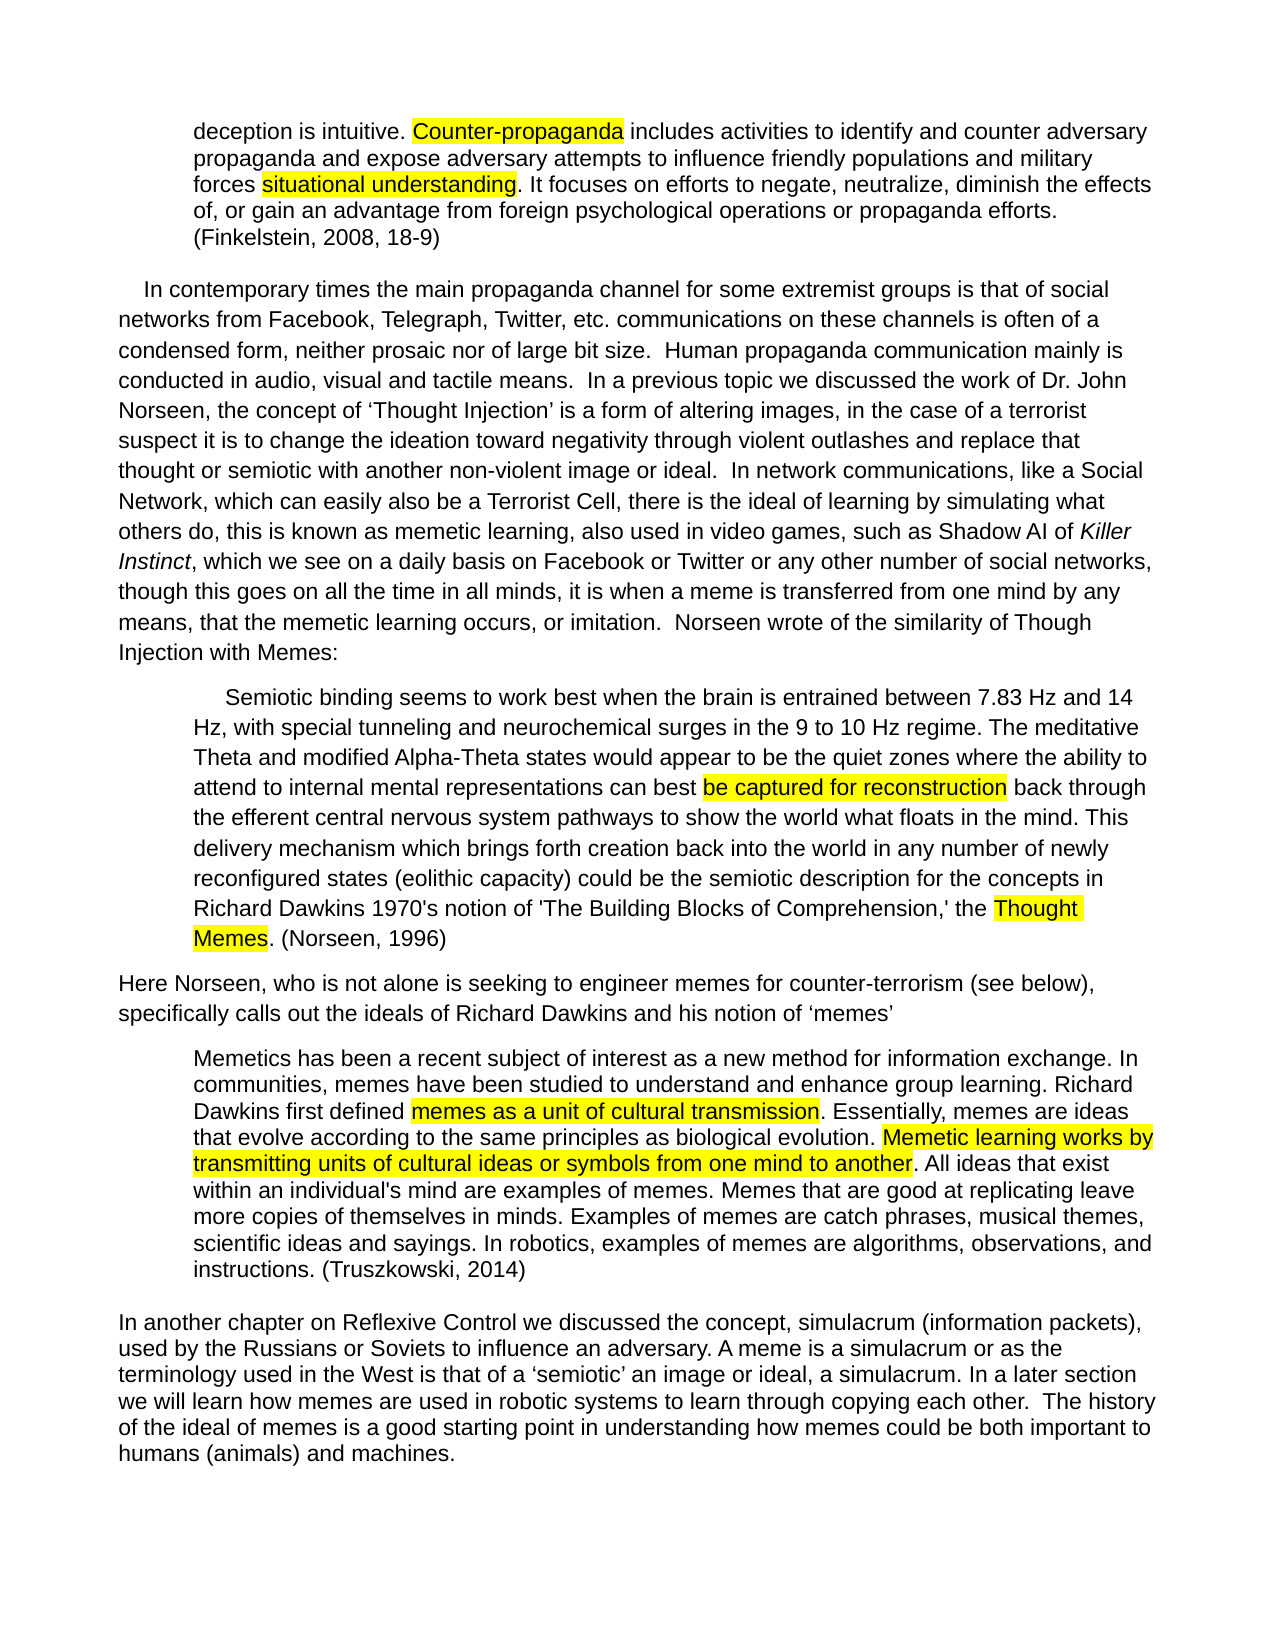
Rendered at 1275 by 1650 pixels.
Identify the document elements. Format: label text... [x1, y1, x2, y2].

text Memetics has been a recent subject of interest as a new method for information exchange. In communities, memes have been studied to understand and enhance group learning. Richard Dawkins first defined memes as a unit of cultural transmission. Essentially, memes are ideas that evolve according to the same principles as biological evolution. Memetic learning works by transmitting units of cultural ideas or symbols from one mind to another. All ideas that exist within an individual's mind are examples of memes. Memes that are good at replicating leave more copies of themselves in minds. Examples of memes are catch phrases, musical themes, scientific ideas and sayings. In robotics, examples of memes are algorithms, observations, and instructions. (Truszkowski, 2014) [193, 1045, 1157, 1282]
text Semiotic binding seems to work best when the brain is entrained between 7.83 Hz and 14 Hz, with special tunneling and neurochemical surges in the 9 to 10 Hz regime. The meditative Theta and modified Alpha-Theta states would appear to be the quiet zones where the ability to attend to internal mental representations can best be captured for reconstruction back through the efferent central nervous system pathways to show the world what floats in the mind. This delivery mechanism which brings forth creation back into the world in any number of newly reconfigured states (eolithic capacity) could be the semiotic description for the concepts in Richard Dawkins 1970's notion of 'The Building Blocks of Comprehension,' the Thought Memes. (Norseen, 1996) [193, 683, 1157, 952]
text In contemporary times the main propaganda channel for some extremist groups is that of social networks from Facebook, Telegraph, Twitter, etc. communications on these channels is often of a condensed form, neither prosaic nor of large bit size. Human propaganda communication mainly is conducted in audio, visual and tactile means. In a previous topic we discussed the work of Dr. John Norseen, the concept of ‘Thought Injection’ is a form of altering images, in the case of a terrorist suspect it is to change the ideation toward negativity through violent outlashes and replace that thought or semiotic with another non-violent image or ideal. In network communications, like a Social Network, which can easily also be a Terrorist Cell, there is the ideal of learning by simulating what others do, this is known as memetic learning, also used in video games, such as Shadow AI of Killer Instinct, which we see on a daily basis on Facebook or Twitter or any other number of social networks, though this goes on all the time in all minds, it is when a meme is transferred from one mind by any means, that the memetic learning occurs, or imitation. Norseen wrote of the similarity of Though Injection with Memes: [118, 276, 1157, 665]
text deception is intuitive. Counter-propaganda includes activities to identify and counter adversary propaganda and expose adversary attempts to influence friendly populations and military forces situational understanding. It focuses on efforts to negate, neutralize, diminish the effects of, or gain an advantage from foreign psychological operations or propaganda efforts. (Finkelstein, 2008, 18-9) [193, 118, 1157, 250]
text In another chapter on Reflexive Control we discussed the concept, simulacrum (information packets), used by the Russians or Soviets to influence an adversary. A meme is a simulacrum or as the terminology used in the West is that of a ‘semiotic’ an image or ideal, a simulacrum. In a later section we will learn how memes are used in robotic systems to learn through copying each other. The history of the ideal of memes is a good starting point in understanding how memes could be both important to humans (animals) and machines. [118, 1308, 1157, 1467]
text Here Norseen, who is not alone is seeking to engineer memes for counter-terrorism (see below), specifically calls out the ideals of Richard Dawkins and his notion of ‘memes’ [118, 970, 1157, 1027]
